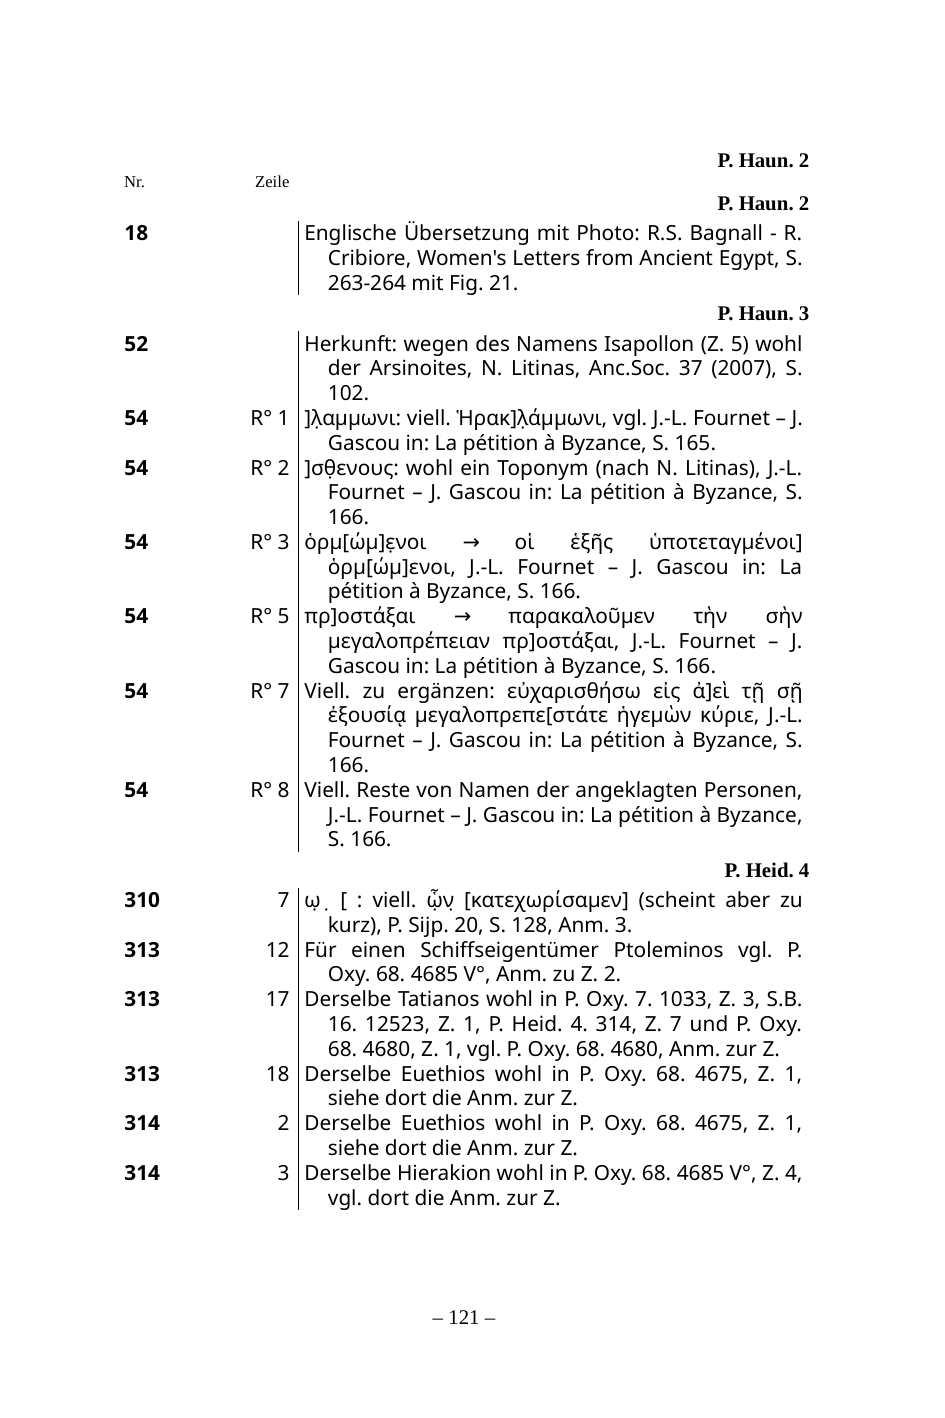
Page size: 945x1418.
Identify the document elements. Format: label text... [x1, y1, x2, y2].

table_cell Für einen Schiffseigentümer Ptoleminos vgl. P. Oxy. 68. 4685 V°, Anm. zu Z. 2. [299, 937, 809, 987]
table_cell R° 8 [207, 778, 298, 852]
table_cell Derselbe Euethios wohl in P. Oxy. 68. 4675, Z. 1, siehe dort die Anm. zur Z. [299, 1061, 809, 1111]
table_cell 54 [118, 530, 207, 604]
subtitle P. Heid. 4 [118, 858, 809, 882]
table_cell 313 [118, 1061, 207, 1111]
table_cell 54 [118, 778, 207, 852]
table_cell 54 [118, 678, 207, 777]
table_cell R° 3 [207, 530, 298, 604]
table_header 52 [118, 331, 207, 406]
table_cell ]σθ̣ενους: wohl ein Toponym (nach N. Litinas), J.-L. Fournet – J. Gascou in: La pétition à Byzance, S. 166. [299, 455, 809, 529]
table_cell ὁρμ[ώμ]ε̣νοι → οἱ ἑξῆς ὑποτεταγμένοι] ὁρμ[ώμ]ενοι, J.-L. Fournet – J. Gascou in: La pétition à Byzance, S. 166. [299, 530, 809, 604]
subtitle P. Haun. 3 [118, 301, 809, 325]
table_cell 313 [118, 987, 207, 1061]
table_header 18 [118, 221, 207, 295]
table_header Englische Übersetzung mit Photo: R.S. Bagnall - R. Cribiore, Women's Letters from Ancient Egypt, S. 263-264 mit Fig. 21. [299, 221, 809, 295]
table_cell 3 [207, 1160, 298, 1210]
table_cell 54 [118, 406, 207, 455]
table_cell 314 [118, 1160, 207, 1210]
table_header ω̣ ̣ [ : viell. ὧ̣ν̣ [κατεχωρίσαμεν] (scheint aber zu kurz), P. Sijp. 20, S. 128, Anm. 3. [299, 888, 809, 937]
table_cell Derselbe Hierakion wohl in P. Oxy. 68. 4685 V°, Z. 4, vgl. dort die Anm. zur Z. [299, 1160, 809, 1210]
table_cell R° 1 [207, 406, 298, 455]
table_cell 54 [118, 604, 207, 678]
table_cell 17 [207, 987, 298, 1061]
table_cell 314 [118, 1111, 207, 1160]
table_cell 2 [207, 1111, 298, 1160]
table_header Herkunft: wegen des Namens Isapollon (Z. 5) wohl der Arsinoites, N. Litinas, Anc.Soc. 37 (2007), S. 102. [299, 331, 809, 406]
subtitle P. Haun. 2 [118, 191, 809, 215]
table_header 310 [118, 888, 207, 937]
table_cell R° 7 [207, 678, 298, 777]
table_cell 54 [118, 455, 207, 529]
table_cell 313 [118, 937, 207, 987]
table_cell ]λ̣αμμωνι: viell. Ἡρακ]λ̣άμμωνι, vgl. J.-L. Fournet – J. Gascou in: La pétition à Byzance, S. 165. [299, 406, 809, 455]
table_cell 18 [207, 1061, 298, 1111]
table_header [207, 221, 298, 295]
table_cell R° 2 [207, 455, 298, 529]
table_cell Viell. Reste von Namen der angeklagten Personen, J.-L. Fournet – J. Gascou in: La pétition à Byzance, S. 166. [299, 778, 809, 852]
table_header 7 [207, 888, 298, 937]
table_cell Derselbe Tatianos wohl in P. Oxy. 7. 1033, Z. 3, S.B. 16. 12523, Z. 1, P. Heid. 4. 314, Z. 7 und P. Oxy. 68. 4680, Z. 1, vgl. P. Oxy. 68. 4680, Anm. zur Z. [299, 987, 809, 1061]
table_cell R° 5 [207, 604, 298, 678]
table_header [207, 331, 298, 406]
table_cell Viell. zu ergänzen: εὐχαρισθήσω εἰς ἀ]εὶ τῇ σῇ ἐξουσίᾳ μεγαλοπρεπε[στάτε ἡγεμὼν κύριε, J.-L. Fournet – J. Gascou in: La pétition à Byzance, S. 166. [299, 678, 809, 777]
table_cell Derselbe Euethios wohl in P. Oxy. 68. 4675, Z. 1, siehe dort die Anm. zur Z. [299, 1111, 809, 1160]
table_cell 12 [207, 937, 298, 987]
table_cell πρ]οστάξαι → παρακαλοῦμεν τὴν σὴν μεγαλοπρέπειαν πρ]οστάξαι, J.-L. Fournet – J. Gascou in: La pétition à Byzance, S. 166. [299, 604, 809, 678]
